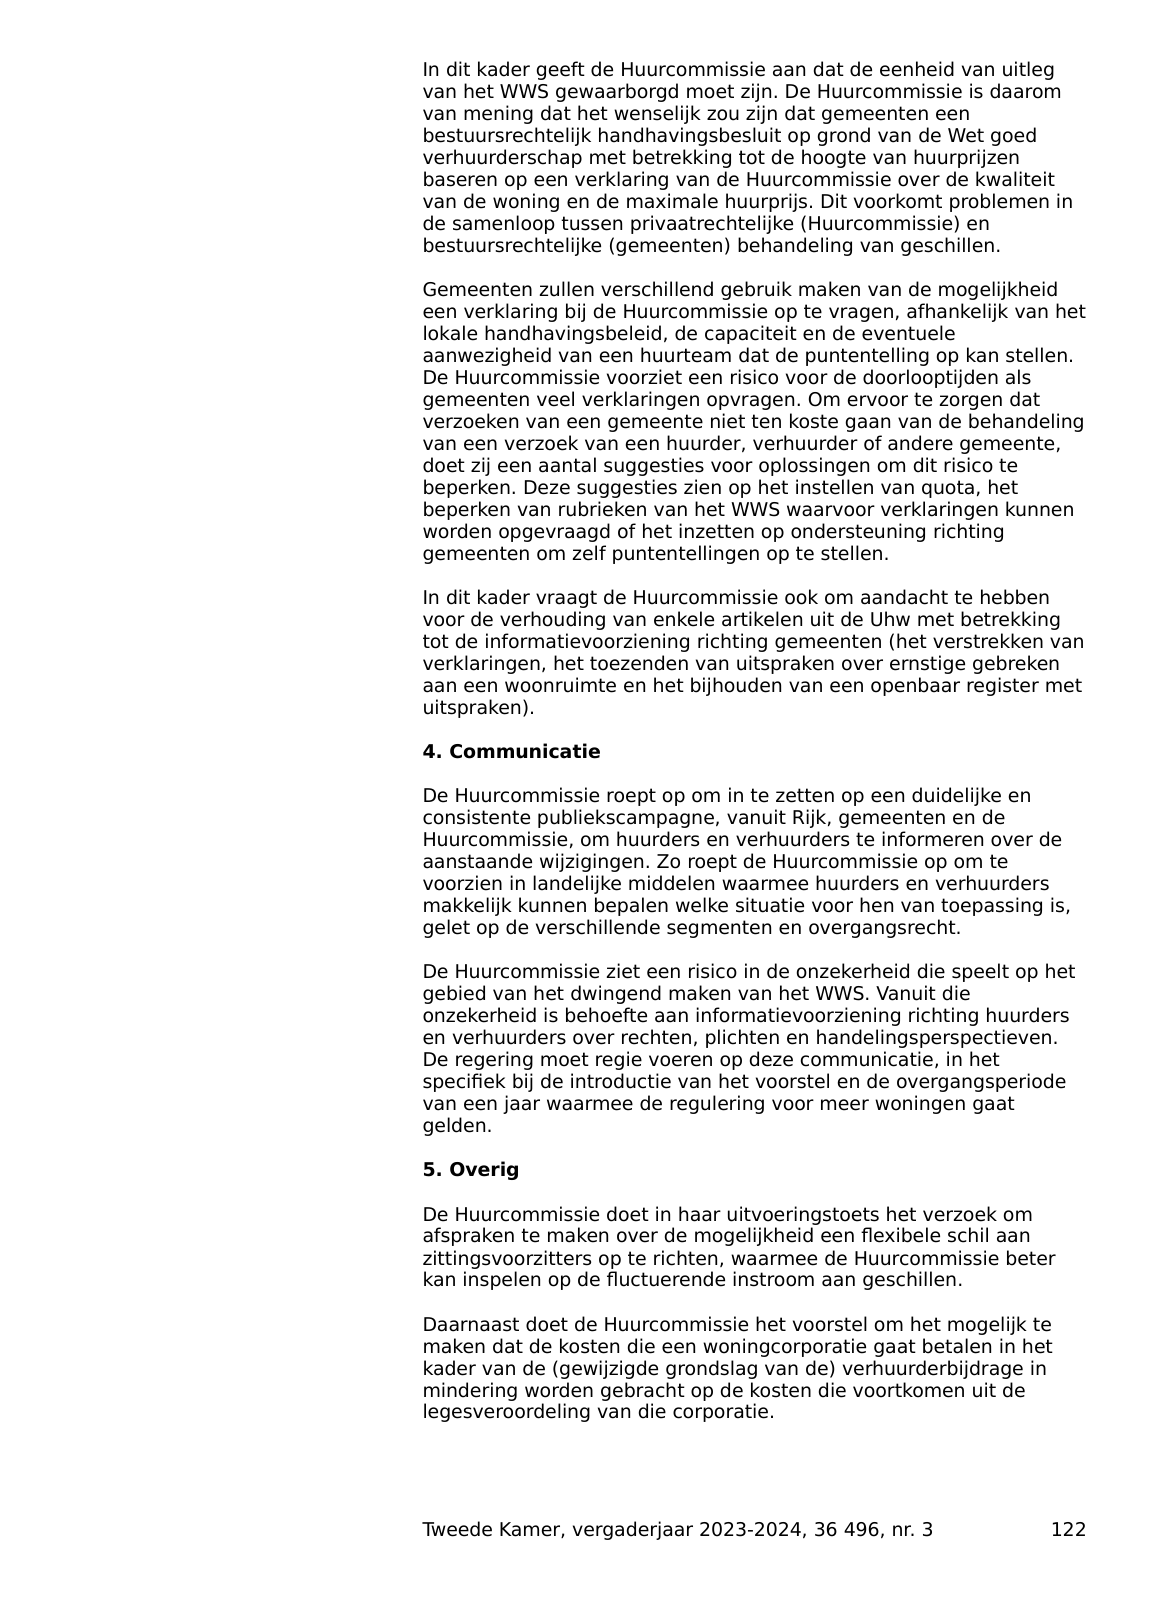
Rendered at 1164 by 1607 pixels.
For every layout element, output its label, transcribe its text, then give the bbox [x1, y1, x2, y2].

text In dit kader geeft de Huurcommissie aan dat de eenheid van uitleg van het WWS gewaarborgd moet zijn. De Huurcommissie is daarom van mening dat het wenselijk zou zijn dat gemeenten een bestuursrechtelijk handhavingsbesluit op grond van de Wet goed verhuurderschap met betrekking tot de hoogte van huurprijzen baseren op een verklaring van de Huurcommissie over de kwaliteit van de woning en de maximale huurprijs. Dit voorkomt problemen in de samenloop tussen privaatrechtelijke (Huurcommissie) en bestuursrechtelijke (gemeenten) behandeling van geschillen. [422, 59, 1087, 257]
text In dit kader vraagt de Huurcommissie ook om aandacht te hebben voor de verhouding van enkele artikelen uit de Uhw met betrekking tot de informatievoorziening richting gemeenten (het verstrekken van verklaringen, het toezenden van uitspraken over ernstige gebreken aan een woonruimte en het bijhouden van een openbaar register met uitspraken). [422, 587, 1087, 719]
text De Huurcommissie ziet een risico in de onzekerheid die speelt op het gebied van het dwingend maken van het WWS. Vanuit die onzekerheid is behoefte aan informatievoorziening richting huurders en verhuurders over rechten, plichten en handelingsperspectieven. De regering moet regie voeren op deze communicatie, in het specifiek bij de introductie van het voorstel en de overgangsperiode van een jaar waarmee de regulering voor meer woningen gaat gelden. [422, 961, 1087, 1137]
text De Huurcommissie roept op om in te zetten op een duidelijke en consistente publiekscampagne, vanuit Rijk, gemeenten en de Huurcommissie, om huurders en verhuurders te informeren over de aanstaande wijzigingen. Zo roept de Huurcommissie op om te voorzien in landelijke middelen waarmee huurders en verhuurders makkelijk kunnen bepalen welke situatie voor hen van toepassing is, gelet op de verschillende segmenten en overgangsrecht. [422, 785, 1087, 939]
subtitle 5. Overig [422, 1159, 1087, 1181]
text Daarnaast doet de Huurcommissie het voorstel om het mogelijk te maken dat de kosten die een woningcorporatie gaat betalen in het kader van de (gewijzigde grondslag van de) verhuurderbijdrage in mindering worden gebracht op de kosten die voortkomen uit de legesveroordeling van die corporatie. [422, 1313, 1087, 1423]
text Gemeenten zullen verschillend gebruik maken van de mogelijkheid een verklaring bij de Huurcommissie op te vragen, afhankelijk van het lokale handhavingsbeleid, de capaciteit en de eventuele aanwezigheid van een huurteam dat de puntentelling op kan stellen. De Huurcommissie voorziet een risico voor de doorlooptijden als gemeenten veel verklaringen opvragen. Om ervoor te zorgen dat verzoeken van een gemeente niet ten koste gaan van de behandeling van een verzoek van een huurder, verhuurder of andere gemeente, doet zij een aantal suggesties voor oplossingen om dit risico te beperken. Deze suggesties zien op het instellen van quota, het beperken van rubrieken van het WWS waarvoor verklaringen kunnen worden opgevraagd of het inzetten op ondersteuning richting gemeenten om zelf puntentellingen op te stellen. [422, 279, 1087, 565]
text De Huurcommissie doet in haar uitvoeringstoets het verzoek om afspraken te maken over de mogelijkheid een flexibele schil aan zittingsvoorzitters op te richten, waarmee de Huurcommissie beter kan inspelen op de fluctuerende instroom aan geschillen. [422, 1203, 1087, 1291]
subtitle 4. Communicatie [422, 741, 1087, 763]
